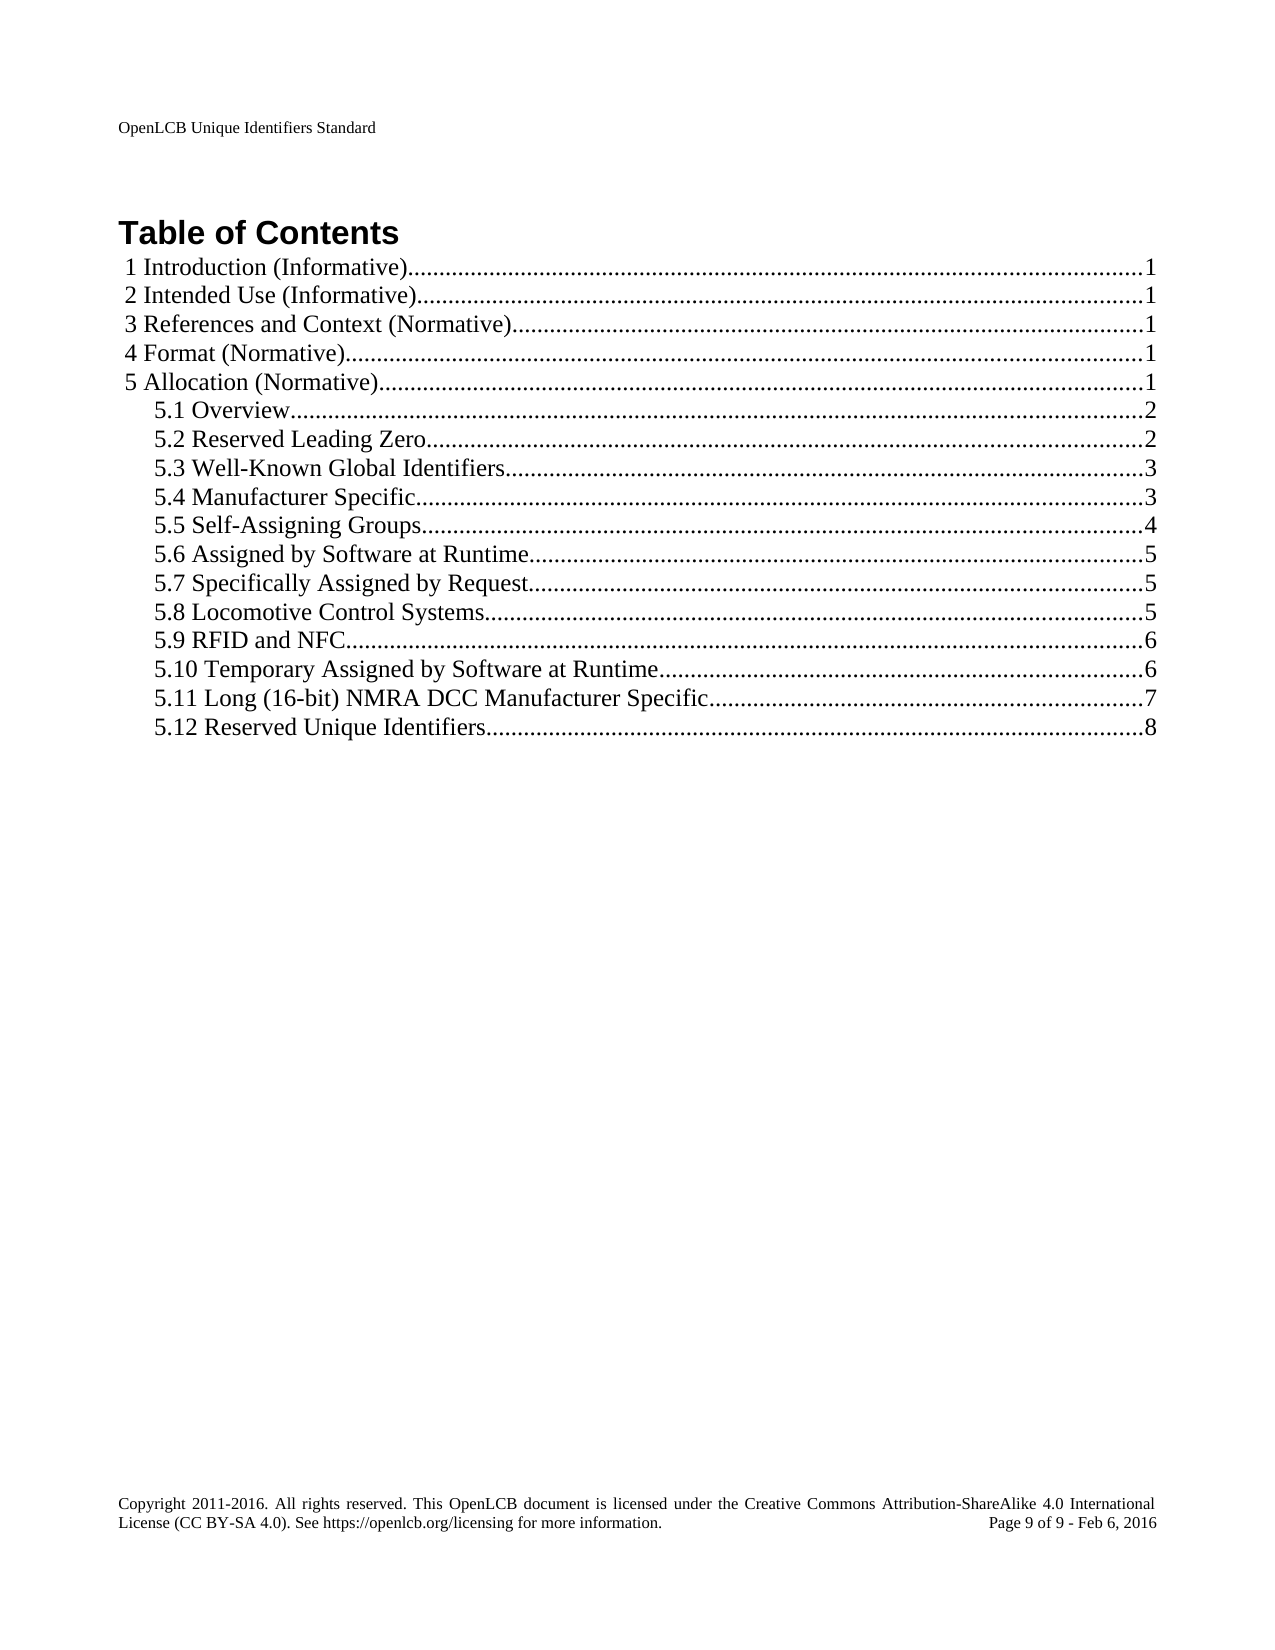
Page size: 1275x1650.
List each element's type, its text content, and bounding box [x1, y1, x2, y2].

text 5.7 Specifically Assigned by Request 5 [148, 568, 1157, 597]
text 4 Format (Normative) 1 [118, 338, 1157, 367]
text 5.6 Assigned by Software at Runtime 5 [148, 539, 1157, 568]
text 5.4 Manufacturer Specific 3 [148, 482, 1157, 510]
text 5.9 RFID and NFC 6 [148, 625, 1157, 654]
text 5.1 Overview 2 [148, 395, 1157, 424]
text 5.3 Well-Known Global Identifiers 3 [148, 453, 1157, 482]
text 1 Introduction (Informative) 1 [118, 252, 1157, 280]
text 3 References and Context (Normative) 1 [118, 309, 1157, 338]
text 5.10 Temporary Assigned by Software at Runtime 6 [148, 654, 1157, 683]
text 5 Allocation (Normative) 1 [118, 367, 1157, 395]
text 5.5 Self-Assigning Groups 4 [148, 510, 1157, 539]
text 5.2 Reserved Leading Zero 2 [148, 424, 1157, 453]
text 5.8 Locomotive Control Systems 5 [148, 597, 1157, 625]
text 5.12 Reserved Unique Identifiers 8 [148, 712, 1157, 740]
subtitle Table of Contents [118, 213, 1157, 252]
text 5.11 Long (16-bit) NMRA DCC Manufacturer Specific 7 [148, 683, 1157, 712]
text 2 Intended Use (Informative) 1 [118, 280, 1157, 309]
